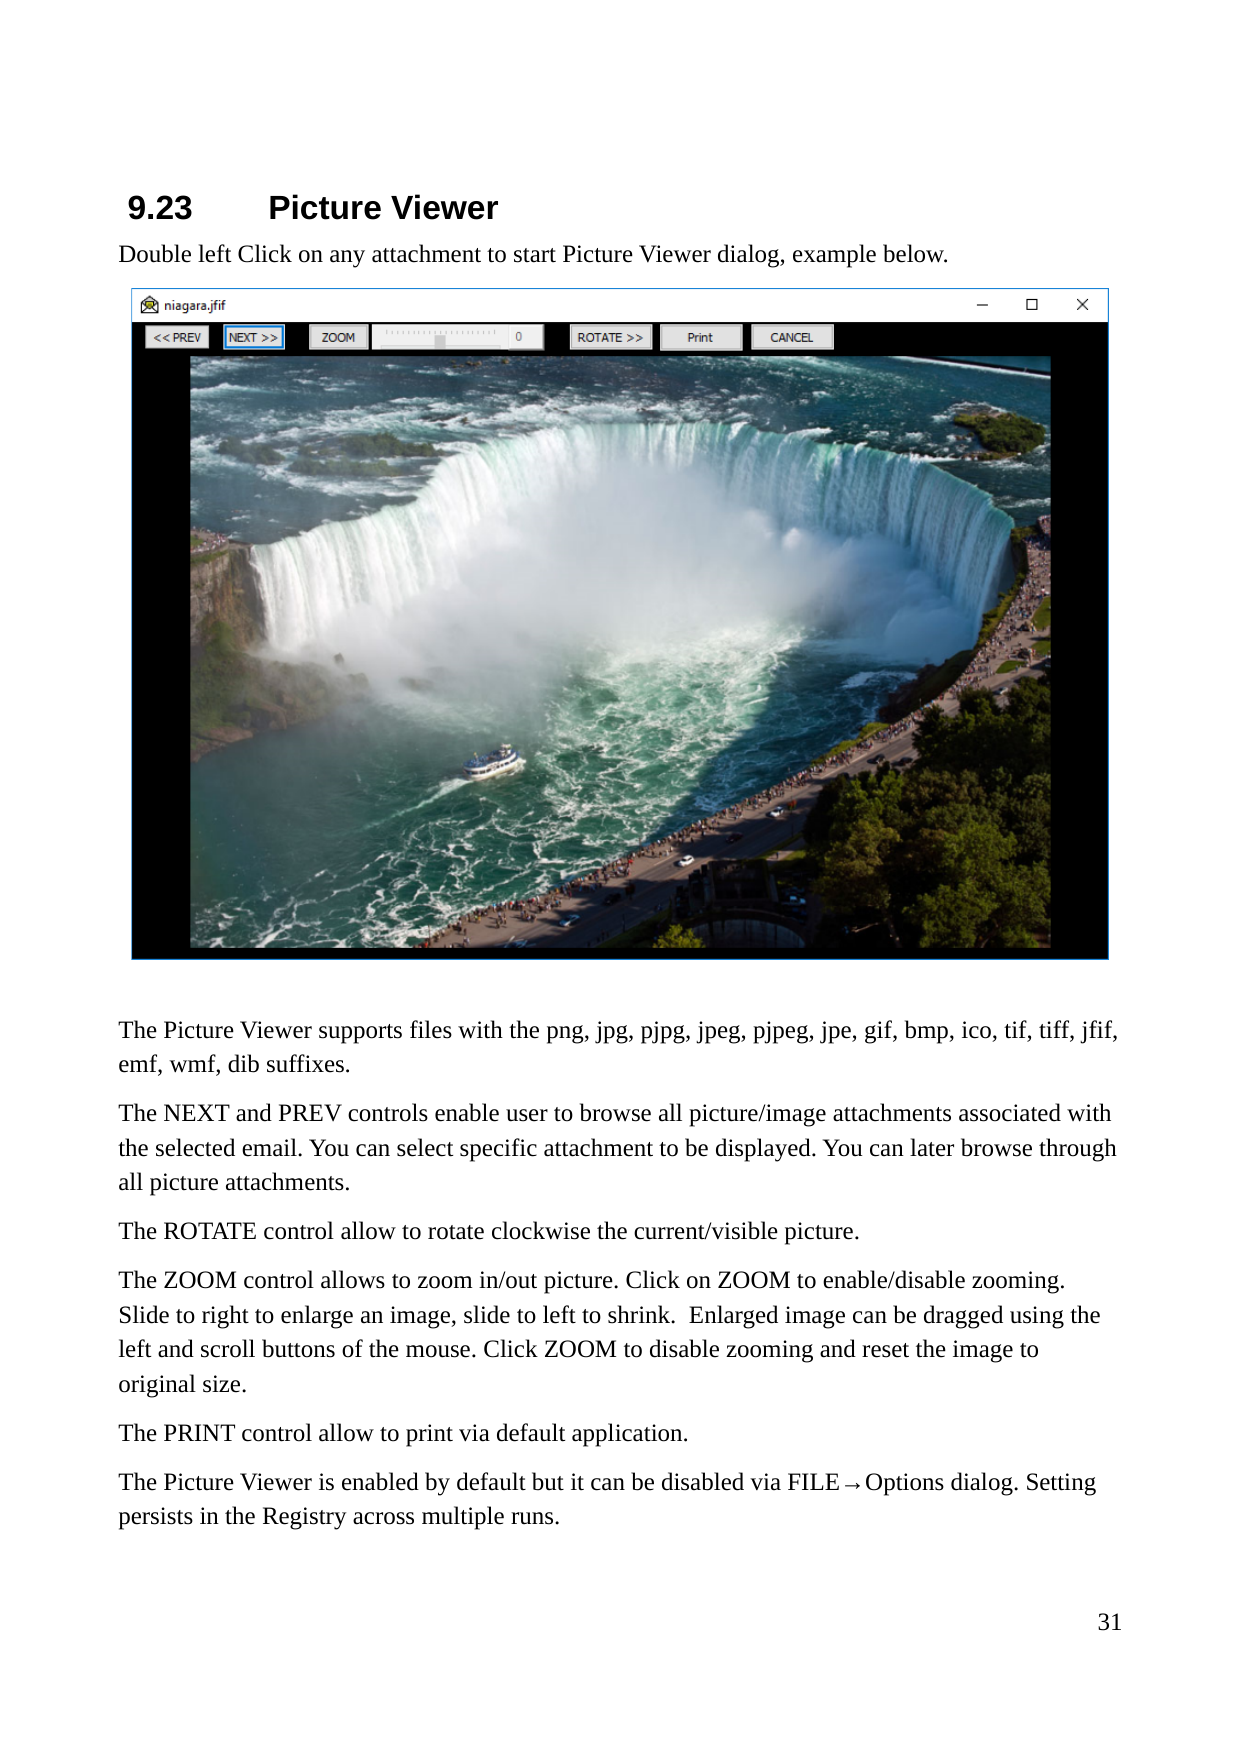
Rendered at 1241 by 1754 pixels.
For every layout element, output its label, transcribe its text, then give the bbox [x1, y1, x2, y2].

text The Picture Viewer supports files with the png, jpg, pjpg, jpeg, pjpeg, jpe, gif, bmp, ico, tif, tiff, jfif, emf, wmf, dib suffixes. [118, 1015, 1122, 1078]
text The PRINT control allow to print via default application. [118, 1418, 1122, 1447]
text The ROTATE control allow to rotate clockwise the current/visible picture. [118, 1216, 1122, 1245]
text The Picture Viewer is enabled by default but it can be disabled via FILE→Options dialog. Setting persists in the Registry across multiple runs. [118, 1467, 1122, 1530]
subtitle Picture Viewer [118, 188, 1122, 227]
text The ZOOM control allows to zoom in/out picture. Click on ZOOM to enable/disable zooming. Slide to right to enlarge an image, slide to left to shrink. Enlarged image can be dragged using the left and scroll buttons of the mouse. Click ZOOM to disable zooming and reset the image to original size. [118, 1265, 1122, 1398]
text Double left Click on any attachment to start Picture Viewer dialog, example below. [118, 239, 1122, 268]
picture [131, 288, 1109, 960]
text The NEXT and PREV controls enable user to browse all picture/image attachments associated with the selected email. You can select specific attachment to be displayed. You can later browse through all picture attachments. [118, 1098, 1122, 1196]
